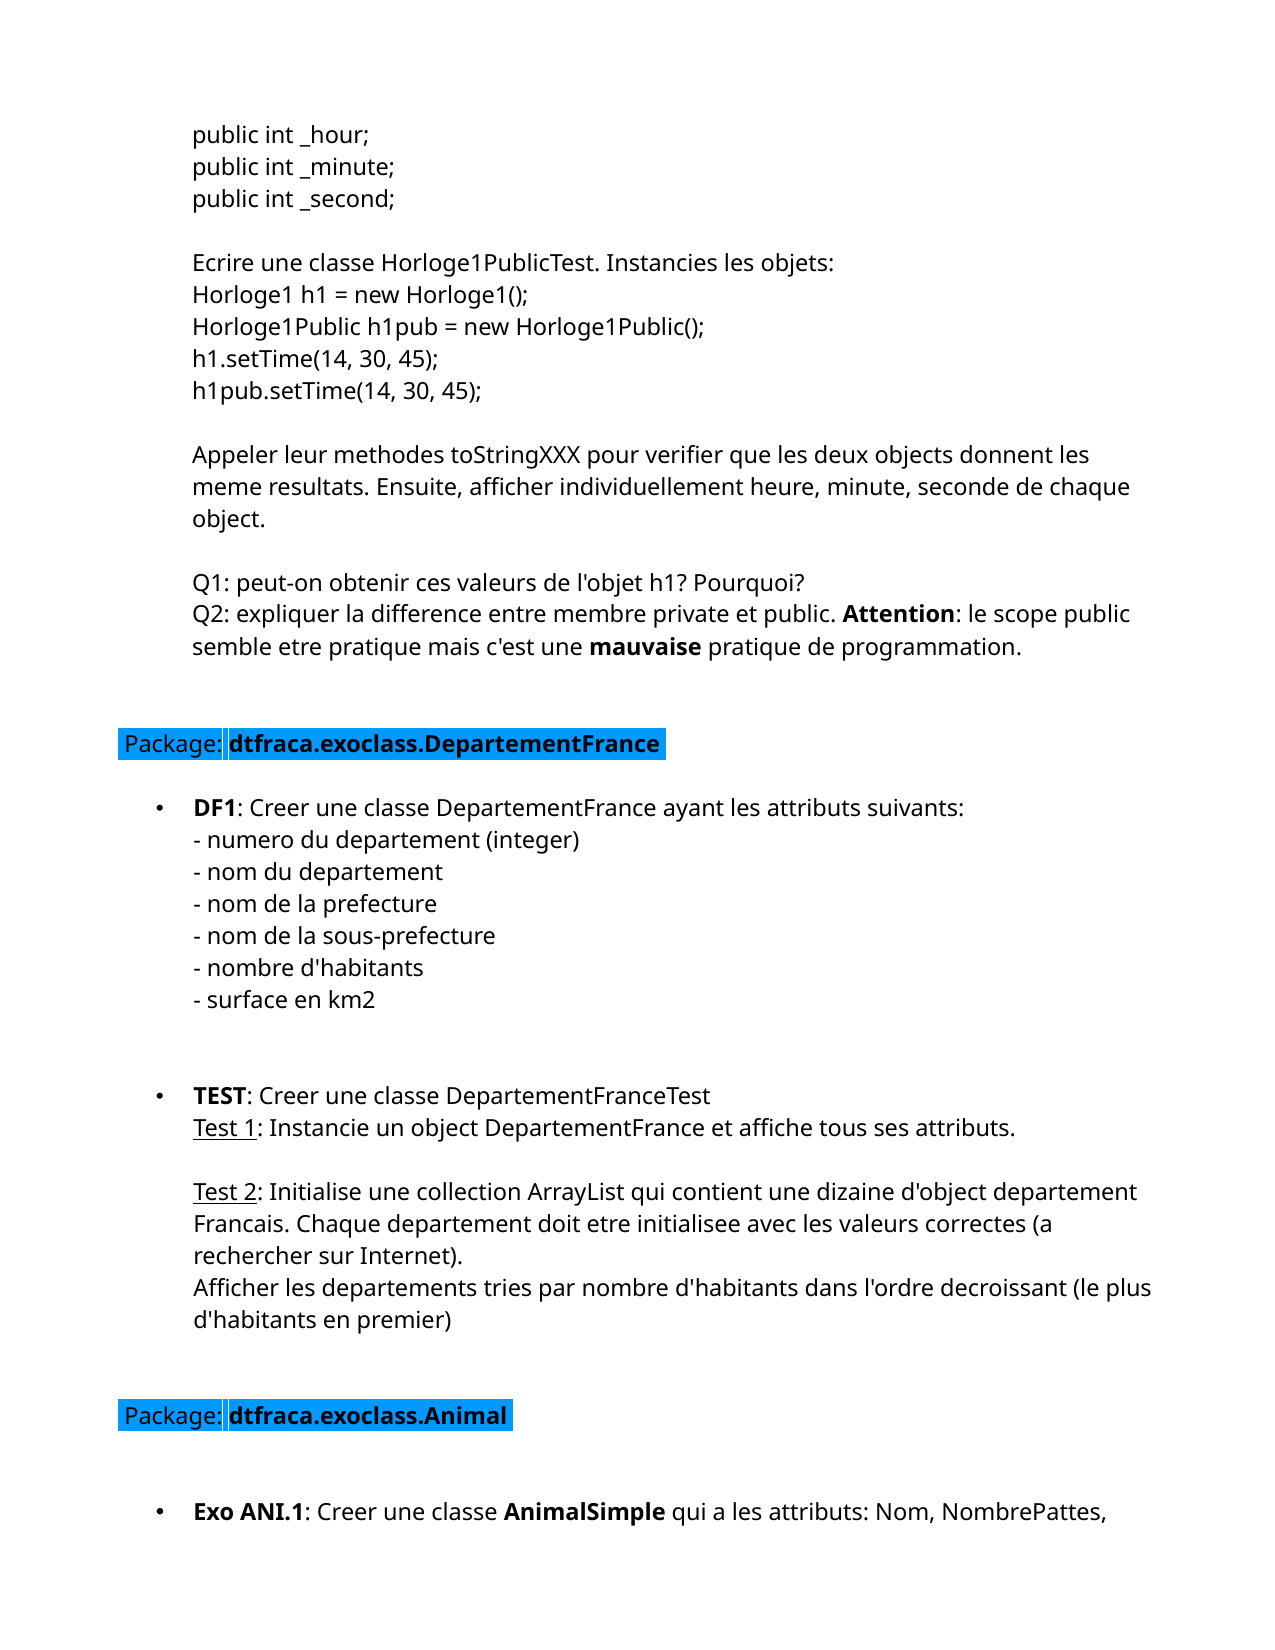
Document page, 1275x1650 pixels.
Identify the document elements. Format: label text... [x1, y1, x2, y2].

list Exo ANI.1: Creer une classe AnimalSimple qui a les attributs: Nom, NombrePattes, [156, 1495, 1157, 1527]
list TEST: Creer une classe DepartementFranceTest Test 1: Instancie un object DepartementFrance et affiche tous ses attributs. Test 2: Initialise une collection ArrayList qui contient une dizaine d'object departement Francais. Chaque departement doit etre initialisee avec les valeurs correctes (a rechercher sur Internet). Afficher les departements tries par nombre d'habitants dans l'ordre decroissant (le plus d'habitants en premier) [156, 1079, 1157, 1335]
list DF1: Creer une classe DepartementFrance ayant les attributs suivants: - numero du departement (integer) - nom du departement - nom de la prefecture - nom de la sous-prefecture - nombre d'habitants - surface en km2 [156, 792, 1157, 1079]
list public int _hour; public int _minute; public int _second; Ecrire une classe Horloge1PublicTest. Instancies les objets: Horloge1 h1 = new Horloge1(); Horloge1Public h1pub = new Horloge1Public(); h1.setTime(14, 30, 45); h1pub.setTime(14, 30, 45); Appeler leur methodes toStringXXX pour verifier que les deux objects donnent les meme resultats. Ensuite, afficher individuellement heure, minute, seconde de chaque object. Q1: peut-on obtenir ces valeurs de l'objet h1? Pourquoi? Q2: expliquer la difference entre membre private et public. Attention: le scope public semble etre pratique mais c'est une mauvaise pratique de programmation. [162, 118, 1157, 696]
text Package: dtfraca.exoclass.DepartementFrance [118, 728, 1157, 760]
text Package: dtfraca.exoclass.Animal [118, 1399, 1157, 1431]
